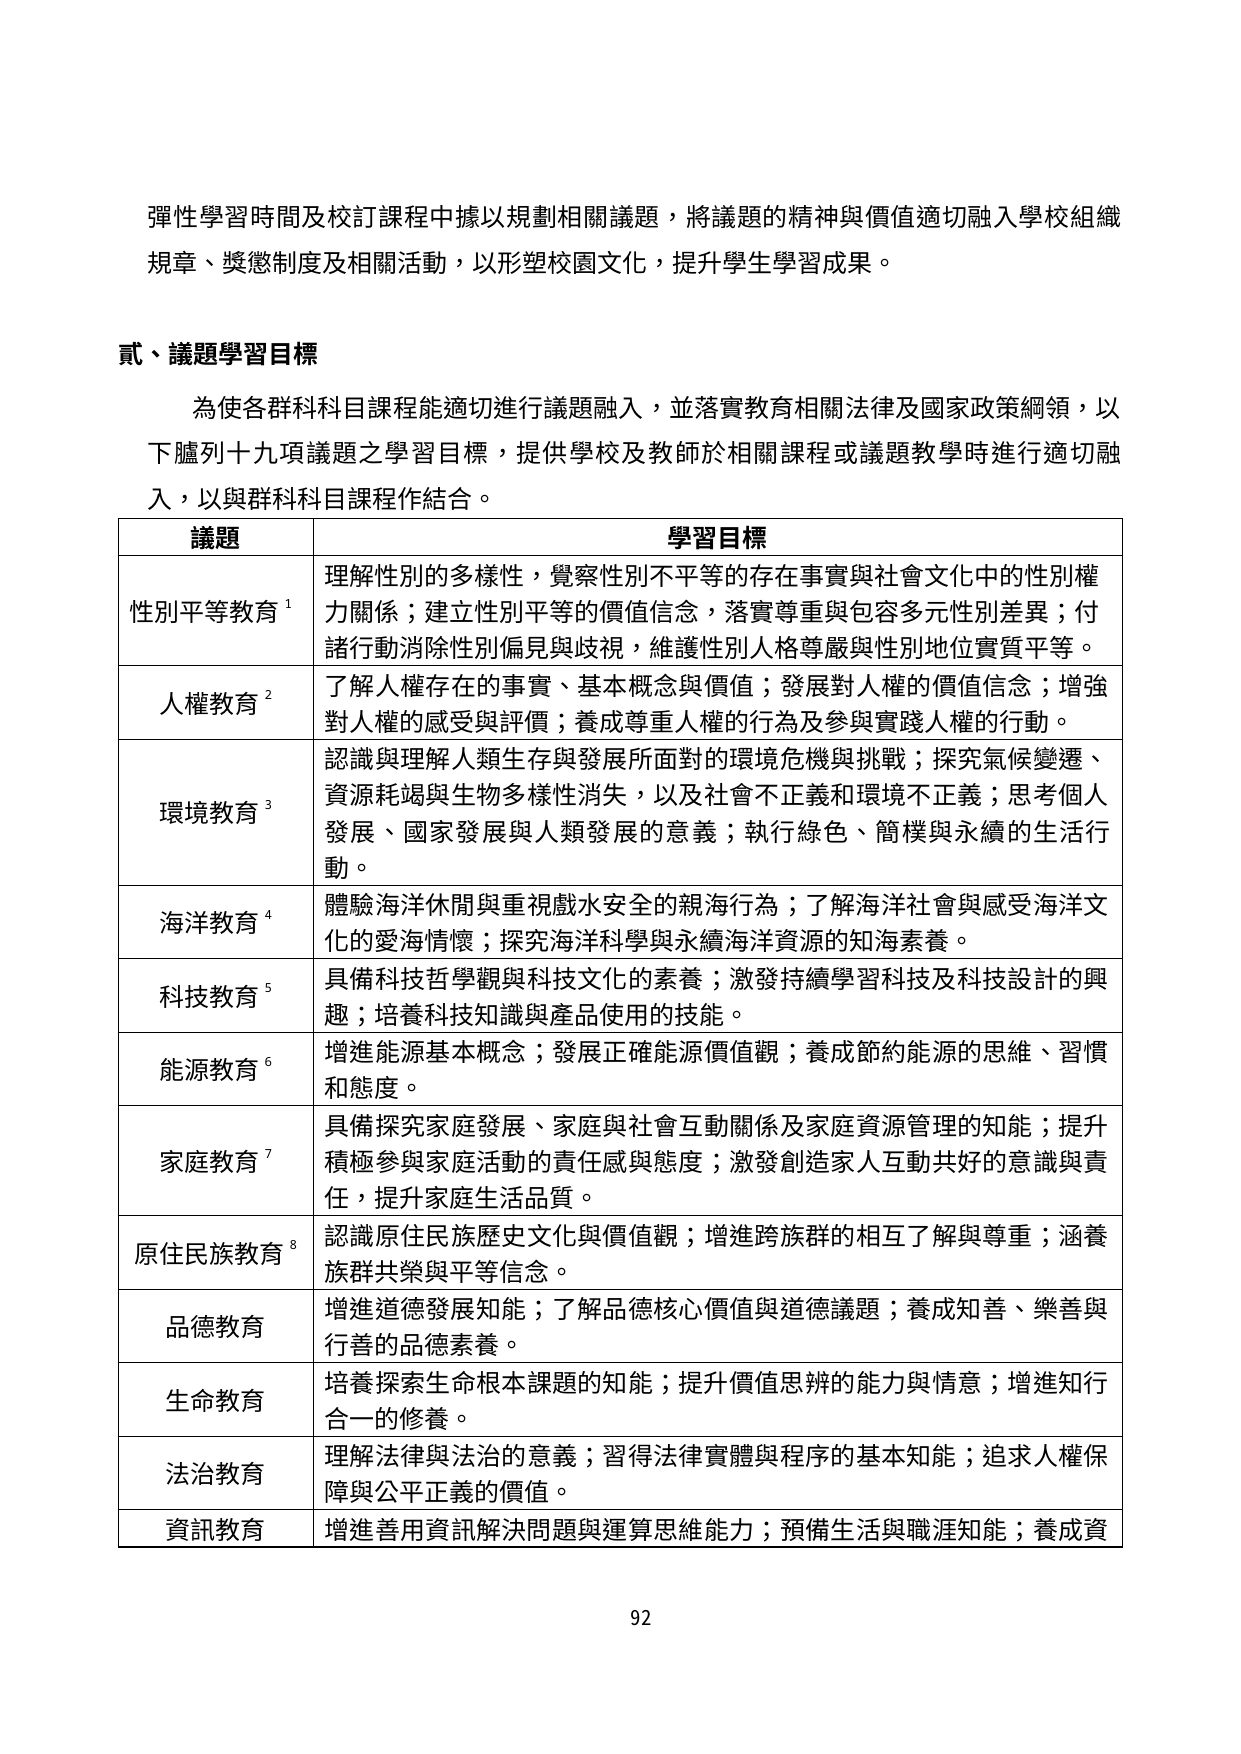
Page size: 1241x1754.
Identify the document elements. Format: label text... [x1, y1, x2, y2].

table_cell 具備科技哲學觀與科技文化的素養；激發持續學習科技及科技設計的興趣；培養科技知識與產品使用的技能。 [314, 959, 1122, 1032]
table_header 學習目標 [314, 519, 1122, 555]
table_cell 原住民族教育8 [119, 1216, 313, 1288]
table_header 議題 [119, 519, 313, 555]
table_cell 理解法律與法治的意義；習得法律實體與程序的基本知能；追求人權保障與公平正義的價值。 [314, 1437, 1122, 1509]
table_cell 性別平等教育1 [119, 556, 313, 665]
table_cell 品德教育 [119, 1290, 313, 1362]
table_cell 資訊教育 [119, 1510, 313, 1546]
text 貳、議題學習目標 [118, 327, 1122, 373]
table_cell 增進善用資訊解決問題與運算思維能力；預備生活與職涯知能；養成資 [314, 1510, 1122, 1546]
table_cell 體驗海洋休閒與重視戲水安全的親海行為；了解海洋社會與感受海洋文化的愛海情懷；探究海洋科學與永續海洋資源的知海素養。 [314, 886, 1122, 958]
table_cell 生命教育 [119, 1363, 313, 1436]
table_cell 環境教育3 [119, 740, 313, 884]
table_cell 認識原住民族歷史文化與價值觀；增進跨族群的相互了解與尊重；涵養族群共榮與平等信念。 [314, 1216, 1122, 1288]
table_cell 法治教育 [119, 1437, 313, 1509]
table_cell 理解性別的多樣性，覺察性別不平等的存在事實與社會文化中的性別權力關係；建立性別平等的價值信念，落實尊重與包容多元性別差異；付諸行動消除性別偏見與歧視，維護性別人格尊嚴與性別地位實質平等。 [314, 556, 1122, 665]
table_cell 海洋教育4 [119, 886, 313, 958]
table_cell 具備探究家庭發展、家庭與社會互動關係及家庭資源管理的知能；提升積極參與家庭活動的責任感與態度；激發創造家人互動共好的意識與責任，提升家庭生活品質。 [314, 1106, 1122, 1215]
table_cell 培養探索生命根本課題的知能；提升價值思辨的能力與情意；增進知行合一的修養。 [314, 1363, 1122, 1436]
table_cell 科技教育5 [119, 959, 313, 1032]
table_cell 人權教育2 [119, 666, 313, 738]
text 彈性學習時間及校訂課程中據以規劃相關議題，將議題的精神與價值適切融入學校組織規章、獎懲制度及相關活動，以形塑校園文化，提升學生學習成果。 [148, 189, 1122, 281]
table_cell 增進能源基本概念；發展正確能源價值觀；養成節約能源的思維、習慣和態度。 [314, 1033, 1122, 1105]
table_cell 能源教育6 [119, 1033, 313, 1105]
table_cell 家庭教育7 [119, 1106, 313, 1215]
table_cell 認識與理解人類生存與發展所面對的環境危機與挑戰；探究氣候變遷、資源耗竭與生物多樣性消失，以及社會不正義和環境不正義；思考個人發展、國家發展與人類發展的意義；執行綠色、簡樸與永續的生活行動。 [314, 740, 1122, 884]
table_cell 增進道德發展知能；了解品德核心價值與道德議題；養成知善、樂善與行善的品德素養。 [314, 1290, 1122, 1362]
table_cell 了解人權存在的事實、基本概念與價值；發展對人權的價值信念；增強對人權的感受與評價；養成尊重人權的行為及參與實踐人權的行動。 [314, 666, 1122, 738]
text 為使各群科科目課程能適切進行議題融入，並落實教育相關法律及國家政策綱領，以下臚列十九項議題之學習目標，提供學校及教師於相關課程或議題教學時進行適切融入，以與群科科目課程作結合。 [148, 380, 1122, 518]
